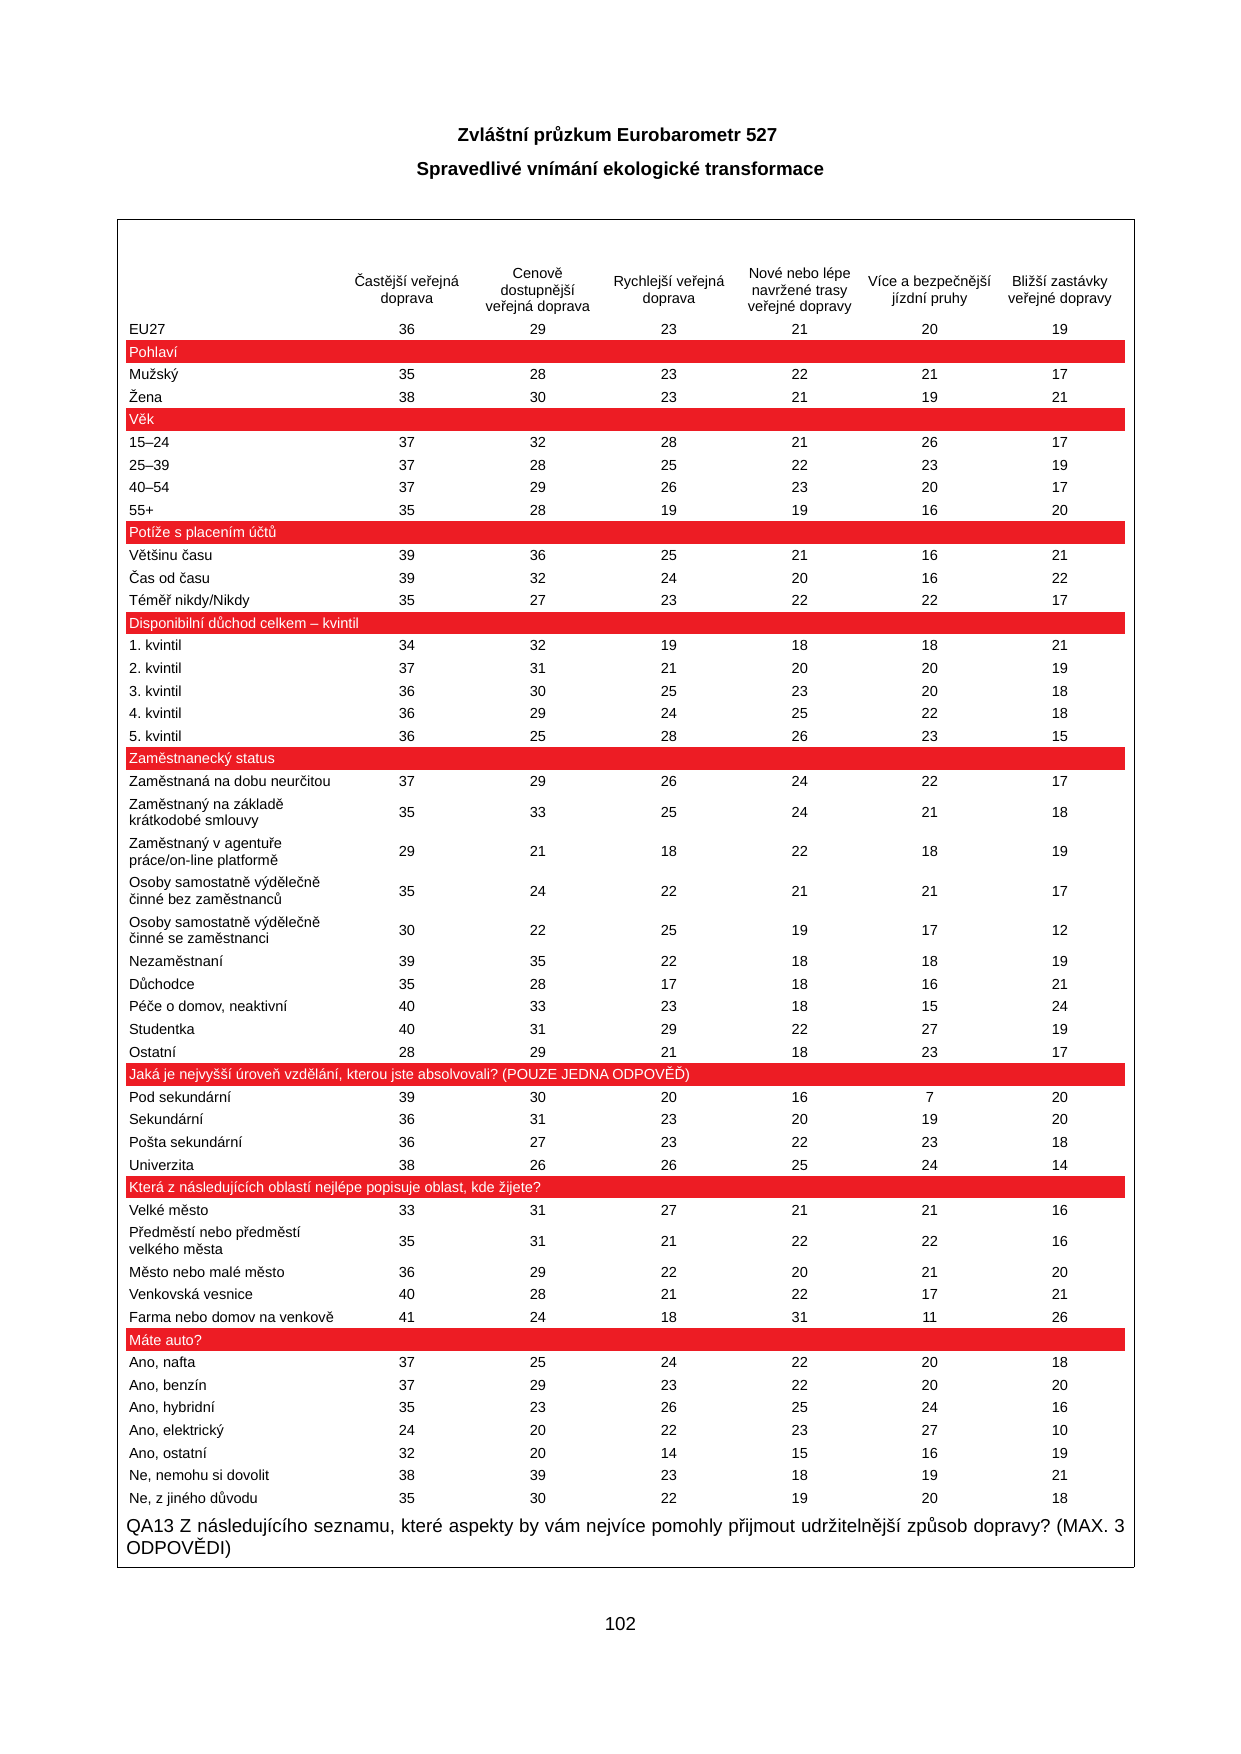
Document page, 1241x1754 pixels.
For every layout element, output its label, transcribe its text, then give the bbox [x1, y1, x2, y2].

table_cell 29 [472, 476, 603, 498]
table_cell 38 [341, 1153, 472, 1176]
table_cell 31 [472, 657, 603, 679]
table_cell 20 [603, 1086, 734, 1108]
table_cell 18 [734, 634, 865, 657]
table_cell [994, 408, 1125, 431]
table_cell Pod sekundární [126, 1086, 341, 1108]
table_cell 23 [865, 725, 994, 747]
table_cell 38 [341, 1464, 472, 1487]
table_cell 31 [472, 1108, 603, 1131]
table_header Více a bezpečnější jízdní pruhy [865, 262, 994, 318]
table_cell 21 [994, 634, 1125, 657]
table_cell 21 [994, 386, 1125, 408]
table_cell 23 [734, 1419, 865, 1441]
table_cell Žena [126, 386, 341, 408]
table_cell 16 [994, 1396, 1125, 1419]
table_cell 24 [865, 1153, 994, 1176]
table_cell 20 [865, 1487, 994, 1509]
table_cell 23 [865, 1131, 994, 1153]
table_cell 29 [472, 1261, 603, 1283]
table_cell 17 [865, 911, 994, 950]
table_cell [994, 521, 1125, 544]
table_cell 41 [341, 1306, 472, 1328]
table_cell Zaměstnaný v agentuře práce/on-line platformě [126, 832, 341, 871]
table_cell 35 [341, 363, 472, 386]
table_cell 18 [603, 832, 734, 871]
table_cell 27 [472, 1131, 603, 1153]
table_cell 25 [472, 725, 603, 747]
table_cell 23 [603, 1374, 734, 1396]
table_cell 36 [341, 318, 472, 340]
table_cell 28 [472, 363, 603, 386]
table_cell 23 [603, 1464, 734, 1487]
table_cell 1. kvintil [126, 634, 341, 657]
table_cell 22 [865, 770, 994, 792]
table_cell 5. kvintil [126, 725, 341, 747]
table_cell 18 [994, 1351, 1125, 1373]
table_cell 36 [341, 1131, 472, 1153]
table_cell 18 [994, 1487, 1125, 1509]
table_cell 18 [994, 702, 1125, 724]
table_cell 18 [734, 950, 865, 972]
table_cell 22 [603, 950, 734, 972]
table_cell [865, 408, 994, 431]
table_cell [603, 521, 734, 544]
table_cell 29 [472, 770, 603, 792]
table_cell [341, 521, 472, 544]
table_cell 12 [994, 911, 1125, 950]
table_cell 22 [734, 1131, 865, 1153]
table_cell 27 [865, 1018, 994, 1040]
table_cell 11 [865, 1306, 994, 1328]
table_cell 36 [341, 1261, 472, 1283]
table_cell 22 [734, 1351, 865, 1373]
table_cell 21 [865, 1199, 994, 1221]
table_cell 17 [603, 973, 734, 995]
table_cell 22 [865, 589, 994, 612]
table_cell [994, 340, 1125, 363]
table_cell [994, 1328, 1125, 1351]
table_cell 35 [341, 871, 472, 911]
table_cell Ano, elektrický [126, 1419, 341, 1441]
table_cell Ano, nafta [126, 1351, 341, 1373]
table_cell 28 [472, 973, 603, 995]
table_cell 18 [603, 1306, 734, 1328]
table_cell 19 [734, 911, 865, 950]
table_cell 23 [603, 1131, 734, 1153]
table_cell 33 [472, 793, 603, 832]
table_cell 20 [994, 1086, 1125, 1108]
table_cell 24 [734, 793, 865, 832]
table_cell 34 [341, 634, 472, 657]
table_cell Zaměstnanecký status [126, 747, 341, 770]
table_cell 26 [603, 770, 734, 792]
table_cell 23 [603, 1108, 734, 1131]
table_cell 20 [865, 657, 994, 679]
table_cell 23 [603, 995, 734, 1018]
table_cell [603, 747, 734, 770]
table_cell 24 [994, 995, 1125, 1018]
table_cell 19 [734, 1487, 865, 1509]
table_cell 20 [865, 1351, 994, 1373]
table_cell [865, 1328, 994, 1351]
table_cell 35 [341, 589, 472, 612]
table_cell Máte auto? [126, 1328, 341, 1351]
table_cell 19 [734, 499, 865, 521]
table_cell [734, 1328, 865, 1351]
table_cell 21 [994, 973, 1125, 995]
table_cell 18 [865, 832, 994, 871]
table_cell 32 [472, 566, 603, 589]
table_cell 20 [865, 318, 994, 340]
table_cell [603, 1328, 734, 1351]
table_cell 22 [734, 1374, 865, 1396]
table_cell 31 [472, 1018, 603, 1040]
table_cell 17 [865, 1283, 994, 1306]
table_cell Osoby samostatně výdělečně činné se zaměstnanci [126, 911, 341, 950]
table_cell 19 [994, 318, 1125, 340]
table_cell 24 [734, 770, 865, 792]
table_cell 25–39 [126, 453, 341, 476]
table_cell 21 [994, 1464, 1125, 1487]
text QA13 Z následujícího seznamu, které aspekty by vám nejvíce pomohly přijmout udržitelnější způsob dopravy? (MAX. 3 ODPOVĚDI) [126, 1515, 1125, 1558]
table_cell 29 [472, 318, 603, 340]
table_cell 22 [603, 1487, 734, 1509]
table_cell 21 [865, 1261, 994, 1283]
table_cell [865, 1176, 994, 1198]
table_cell 25 [734, 702, 865, 724]
table_cell 26 [865, 431, 994, 453]
table_cell 17 [994, 431, 1125, 453]
table_cell 35 [341, 1221, 472, 1261]
table_cell 22 [603, 1261, 734, 1283]
table_cell Zaměstnaná na dobu neurčitou [126, 770, 341, 792]
table_cell [734, 612, 865, 634]
table_cell 15 [865, 995, 994, 1018]
table_cell 31 [472, 1221, 603, 1261]
table_cell 17 [994, 1040, 1125, 1063]
table_cell 17 [994, 363, 1125, 386]
table_cell 22 [865, 1221, 994, 1261]
table_cell [734, 521, 865, 544]
table_header Častější veřejná doprava [341, 262, 472, 318]
table_cell 22 [734, 1221, 865, 1261]
table_cell 18 [734, 1040, 865, 1063]
table_cell 19 [603, 499, 734, 521]
table_cell 23 [603, 363, 734, 386]
table_cell [472, 340, 603, 363]
table_cell 21 [603, 657, 734, 679]
table_cell 15 [994, 725, 1125, 747]
table_cell Pohlaví [126, 340, 341, 363]
table_cell Téměř nikdy/Nikdy [126, 589, 341, 612]
table_cell 40 [341, 1283, 472, 1306]
table_cell 20 [865, 679, 994, 702]
table_header Nové nebo lépe navržené trasy veřejné dopravy [734, 262, 865, 318]
table_cell [734, 747, 865, 770]
table_cell 23 [865, 453, 994, 476]
table_cell [734, 408, 865, 431]
table_cell 21 [865, 793, 994, 832]
table_cell 20 [994, 1374, 1125, 1396]
table_cell Zaměstnaný na základě krátkodobé smlouvy [126, 793, 341, 832]
table_cell 30 [472, 679, 603, 702]
table_cell [472, 408, 603, 431]
table_cell 22 [603, 871, 734, 911]
table_cell 19 [994, 832, 1125, 871]
table_cell 4. kvintil [126, 702, 341, 724]
table_cell 25 [472, 1351, 603, 1373]
table_cell 16 [734, 1086, 865, 1108]
table_cell 19 [603, 634, 734, 657]
table_cell Většinu času [126, 544, 341, 566]
table_cell Ano, hybridní [126, 1396, 341, 1419]
table_cell 28 [603, 431, 734, 453]
table_header Rychlejší veřejná doprava [603, 262, 734, 318]
table_cell 14 [603, 1441, 734, 1464]
table_cell [341, 747, 472, 770]
table_header Cenově dostupnější veřejná doprava [472, 262, 603, 318]
table_cell 16 [994, 1199, 1125, 1221]
table_cell 20 [994, 1261, 1125, 1283]
table_cell 37 [341, 657, 472, 679]
table_cell 21 [734, 1199, 865, 1221]
table_cell 24 [472, 1306, 603, 1328]
table_cell 19 [994, 950, 1125, 972]
table_header Bližší zastávky veřejné dopravy [994, 262, 1125, 318]
table_cell 36 [341, 679, 472, 702]
table_cell 40–54 [126, 476, 341, 498]
table_cell Důchodce [126, 973, 341, 995]
table_cell 25 [603, 911, 734, 950]
table_cell 20 [865, 476, 994, 498]
table_cell Univerzita [126, 1153, 341, 1176]
table_cell 20 [734, 1261, 865, 1283]
table_cell 22 [472, 911, 603, 950]
table_cell 28 [603, 725, 734, 747]
table_cell Ostatní [126, 1040, 341, 1063]
table_cell 37 [341, 1351, 472, 1373]
table_cell 20 [994, 499, 1125, 521]
table_cell 31 [472, 1199, 603, 1221]
table_cell 23 [734, 679, 865, 702]
table_cell 32 [472, 431, 603, 453]
table_cell 26 [472, 1153, 603, 1176]
table_cell 23 [472, 1396, 603, 1419]
table_cell 25 [734, 1153, 865, 1176]
table_cell [341, 340, 472, 363]
table_cell 20 [734, 657, 865, 679]
table_cell 19 [865, 386, 994, 408]
table_cell 31 [734, 1306, 865, 1328]
table_cell 21 [734, 871, 865, 911]
table_cell 35 [341, 1396, 472, 1419]
table_cell 20 [994, 1108, 1125, 1131]
table_cell 22 [865, 702, 994, 724]
table_cell Pošta sekundární [126, 1131, 341, 1153]
table_cell 37 [341, 1374, 472, 1396]
table_cell 22 [734, 363, 865, 386]
table_cell 27 [865, 1419, 994, 1441]
table_cell 2. kvintil [126, 657, 341, 679]
table_cell 26 [603, 1153, 734, 1176]
table_cell 36 [341, 1108, 472, 1131]
table_cell [865, 747, 994, 770]
table_cell 19 [994, 1441, 1125, 1464]
table_cell 33 [341, 1199, 472, 1221]
table_cell Venkovská vesnice [126, 1283, 341, 1306]
table_cell Ano, benzín [126, 1374, 341, 1396]
table_cell [994, 612, 1125, 634]
table_cell 22 [603, 1419, 734, 1441]
table_cell [994, 1176, 1125, 1198]
table_cell Velké město [126, 1199, 341, 1221]
table_cell 19 [994, 453, 1125, 476]
table_cell 39 [341, 544, 472, 566]
table_cell Farma nebo domov na venkově [126, 1306, 341, 1328]
table_cell 23 [734, 476, 865, 498]
table_cell 22 [734, 1283, 865, 1306]
table_cell 21 [603, 1221, 734, 1261]
table_cell 21 [734, 544, 865, 566]
table_cell Jaká je nejvyšší úroveň vzdělání, kterou jste absolvovali? (POUZE JEDNA ODPOVĚĎ) [126, 1063, 1125, 1086]
table_cell 28 [341, 1040, 472, 1063]
table_cell 28 [472, 453, 603, 476]
table_cell 16 [865, 973, 994, 995]
table_cell 24 [472, 871, 603, 911]
table_cell [994, 747, 1125, 770]
table_cell 20 [734, 1108, 865, 1131]
table_cell 20 [472, 1441, 603, 1464]
table_cell 25 [603, 679, 734, 702]
table_cell 23 [865, 1040, 994, 1063]
table_cell 30 [472, 1487, 603, 1509]
table_cell 16 [865, 499, 994, 521]
table_cell 15 [734, 1441, 865, 1464]
table_cell 7 [865, 1086, 994, 1108]
table_cell 21 [734, 386, 865, 408]
table_cell Potíže s placením účtů [126, 521, 341, 544]
table_cell 24 [865, 1396, 994, 1419]
table_cell 20 [734, 566, 865, 589]
table_cell 27 [472, 589, 603, 612]
table_cell [865, 340, 994, 363]
table_cell 21 [994, 1283, 1125, 1306]
table_cell 28 [472, 1283, 603, 1306]
table_cell 30 [472, 1086, 603, 1108]
table_cell 21 [734, 431, 865, 453]
table_cell 21 [603, 1040, 734, 1063]
table_cell 14 [994, 1153, 1125, 1176]
table_cell 25 [603, 793, 734, 832]
table_cell 16 [865, 566, 994, 589]
table_cell [472, 521, 603, 544]
table_cell 35 [341, 793, 472, 832]
table_cell 26 [734, 725, 865, 747]
table_cell 24 [603, 702, 734, 724]
table_cell 19 [865, 1464, 994, 1487]
table_cell 29 [472, 1040, 603, 1063]
table_cell 21 [472, 832, 603, 871]
table_cell 36 [472, 544, 603, 566]
table_cell [472, 747, 603, 770]
table_cell 39 [472, 1464, 603, 1487]
table_cell 21 [734, 318, 865, 340]
table_cell 10 [994, 1419, 1125, 1441]
table_cell 18 [734, 973, 865, 995]
table_cell 33 [472, 995, 603, 1018]
table_cell 19 [994, 1018, 1125, 1040]
table_cell 18 [994, 793, 1125, 832]
table_cell 55+ [126, 499, 341, 521]
table_cell 27 [603, 1199, 734, 1221]
table_cell 23 [603, 318, 734, 340]
table_cell 16 [865, 1441, 994, 1464]
table_cell 36 [341, 725, 472, 747]
table_cell 22 [734, 453, 865, 476]
table_cell [341, 408, 472, 431]
table_cell 39 [341, 566, 472, 589]
table_cell 39 [341, 950, 472, 972]
table_cell 3. kvintil [126, 679, 341, 702]
table_cell Která z následujících oblastí nejlépe popisuje oblast, kde žijete? [126, 1176, 865, 1198]
table_cell 29 [603, 1018, 734, 1040]
table_cell [472, 1328, 603, 1351]
table_cell 19 [865, 1108, 994, 1131]
table_cell 39 [341, 1086, 472, 1108]
table_cell 17 [994, 476, 1125, 498]
table_cell 21 [865, 363, 994, 386]
table_cell 22 [734, 1018, 865, 1040]
table_cell 15–24 [126, 431, 341, 453]
table_cell 35 [341, 973, 472, 995]
table_cell 37 [341, 770, 472, 792]
table_cell 25 [603, 453, 734, 476]
table_cell 24 [341, 1419, 472, 1441]
table_cell 26 [603, 1396, 734, 1419]
table_cell 22 [734, 589, 865, 612]
table_cell 38 [341, 386, 472, 408]
table_cell [734, 340, 865, 363]
table_cell 16 [994, 1221, 1125, 1261]
table_cell Ne, nemohu si dovolit [126, 1464, 341, 1487]
table_cell 16 [865, 544, 994, 566]
table_cell 35 [472, 950, 603, 972]
table_cell 18 [865, 950, 994, 972]
table_cell 35 [341, 499, 472, 521]
table_cell 30 [472, 386, 603, 408]
table_cell [865, 612, 994, 634]
table_cell 18 [994, 679, 1125, 702]
table_cell 29 [341, 832, 472, 871]
table_cell 36 [341, 702, 472, 724]
table_cell 17 [994, 589, 1125, 612]
table_cell 28 [472, 499, 603, 521]
table_cell 17 [994, 770, 1125, 792]
table_header [126, 262, 341, 318]
table_cell 23 [603, 589, 734, 612]
table_cell 20 [472, 1419, 603, 1441]
table_cell Čas od času [126, 566, 341, 589]
table_cell 32 [341, 1441, 472, 1464]
table_cell Mužský [126, 363, 341, 386]
table_cell 23 [603, 386, 734, 408]
table_cell [603, 408, 734, 431]
table_cell 26 [603, 476, 734, 498]
table_cell 37 [341, 476, 472, 498]
table_cell 30 [341, 911, 472, 950]
table_cell Předměstí nebo předměstí velkého města [126, 1221, 341, 1261]
table_cell EU27 [126, 318, 341, 340]
table_cell Ano, ostatní [126, 1441, 341, 1464]
table_cell 25 [734, 1396, 865, 1419]
table_cell [603, 340, 734, 363]
table_cell [341, 1328, 472, 1351]
table_cell 21 [994, 544, 1125, 566]
table_cell 20 [865, 1374, 994, 1396]
table_cell 18 [994, 1131, 1125, 1153]
table_cell Sekundární [126, 1108, 341, 1131]
table_cell 22 [994, 566, 1125, 589]
table_cell Osoby samostatně výdělečně činné bez zaměstnanců [126, 871, 341, 911]
table_cell 37 [341, 431, 472, 453]
table_cell 18 [865, 634, 994, 657]
table_cell 18 [734, 995, 865, 1018]
table_cell Studentka [126, 1018, 341, 1040]
table_cell 29 [472, 1374, 603, 1396]
table_cell Věk [126, 408, 341, 431]
table_cell 26 [994, 1306, 1125, 1328]
table_cell [603, 612, 734, 634]
table_cell 25 [603, 544, 734, 566]
table_cell Péče o domov, neaktivní [126, 995, 341, 1018]
table_cell 21 [603, 1283, 734, 1306]
table_cell 17 [994, 871, 1125, 911]
table_cell 19 [994, 657, 1125, 679]
table_cell Město nebo malé město [126, 1261, 341, 1283]
table_cell 22 [734, 832, 865, 871]
table_cell Nezaměstnaní [126, 950, 341, 972]
table_cell Ne, z jiného důvodu [126, 1487, 341, 1509]
table_cell 21 [865, 871, 994, 911]
table_cell 35 [341, 1487, 472, 1509]
table_cell 40 [341, 995, 472, 1018]
table_cell 24 [603, 566, 734, 589]
table_cell 24 [603, 1351, 734, 1373]
table_cell 37 [341, 453, 472, 476]
table_cell [865, 521, 994, 544]
table_cell 40 [341, 1018, 472, 1040]
table_cell Disponibilní důchod celkem – kvintil [126, 612, 603, 634]
table_cell 18 [734, 1464, 865, 1487]
table_cell 32 [472, 634, 603, 657]
table_cell 29 [472, 702, 603, 724]
